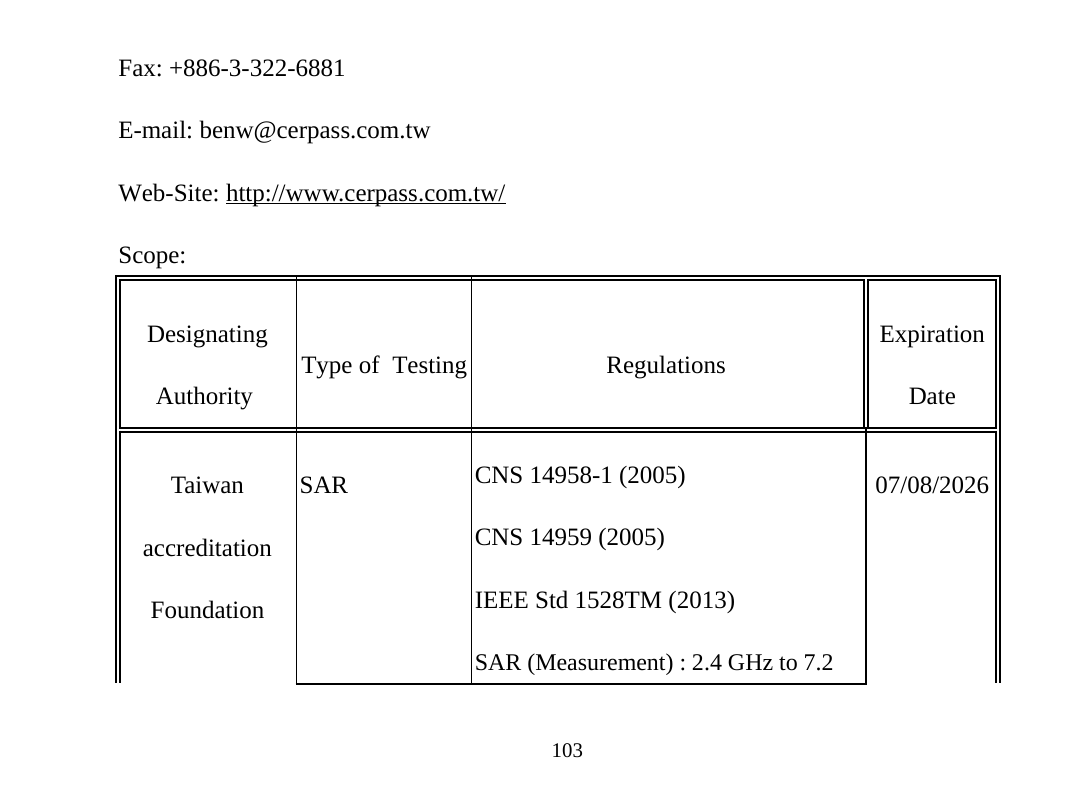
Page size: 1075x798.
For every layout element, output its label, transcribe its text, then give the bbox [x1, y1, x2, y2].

table_cell SAR [297, 433, 471, 682]
table_header Regulations [472, 281, 863, 427]
table_cell 07/08/2026 [867, 433, 995, 682]
table_header Expiration Date [869, 281, 995, 427]
table_header Type of Testing [297, 281, 471, 427]
table_cell Taiwan accreditation Foundation [121, 433, 296, 682]
text Fax: +886-3-322-6881 E-mail: benw@cerpass.com.tw Web-Site: http://www.cerpass.com.tw/ [118, 25, 1016, 213]
text Scope: [118, 213, 1016, 275]
table_header Designating Authority [121, 281, 296, 427]
table_cell CNS 14958-1 (2005) CNS 14959 (2005) IEEE Std 1528TM (2013) SAR (Measurement) : 2.4 GHz to 7.2 [472, 433, 865, 682]
